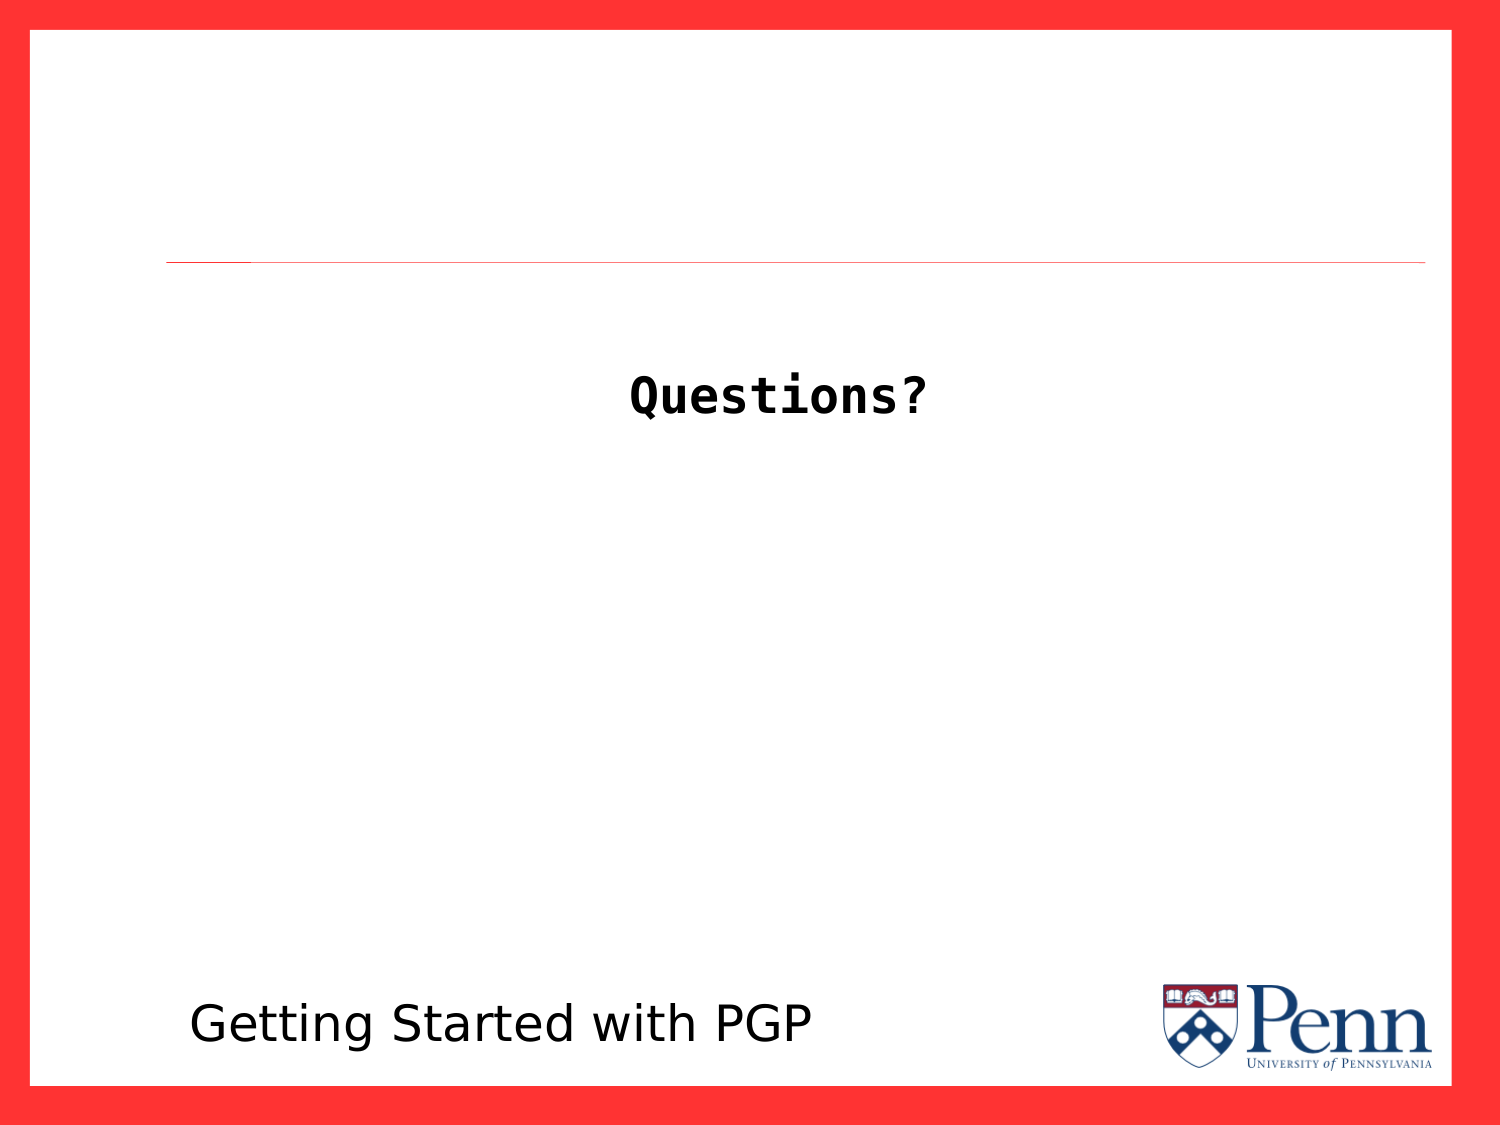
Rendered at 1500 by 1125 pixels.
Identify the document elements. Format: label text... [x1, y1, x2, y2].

list Questions? [612, 362, 963, 575]
picture [1162, 982, 1432, 1071]
